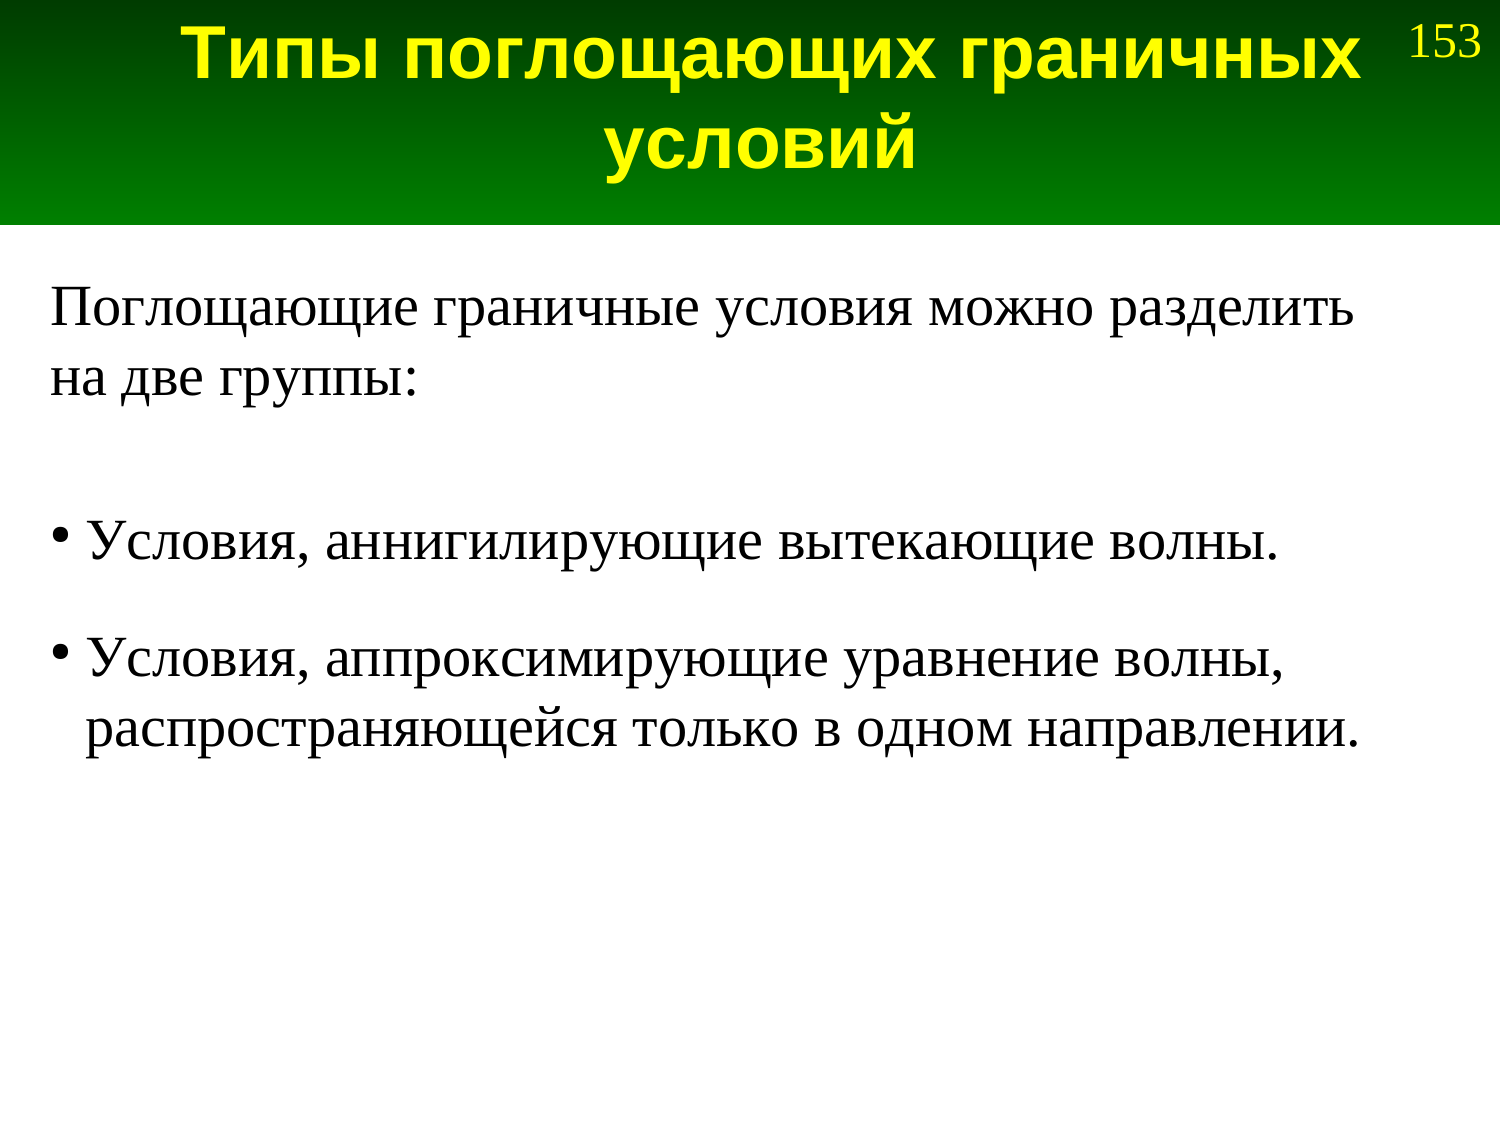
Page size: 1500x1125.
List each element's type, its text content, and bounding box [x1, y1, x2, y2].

text_box Поглощающие граничные условия можно разделить на две группы: Условия, аннигилирующие вытекающие волны. Условия, аппроксимирующие уравнение волны, распространяющейся только в одном направлении. [35, 259, 1441, 766]
title Типы поглощающих граничных условий [123, 0, 1399, 192]
